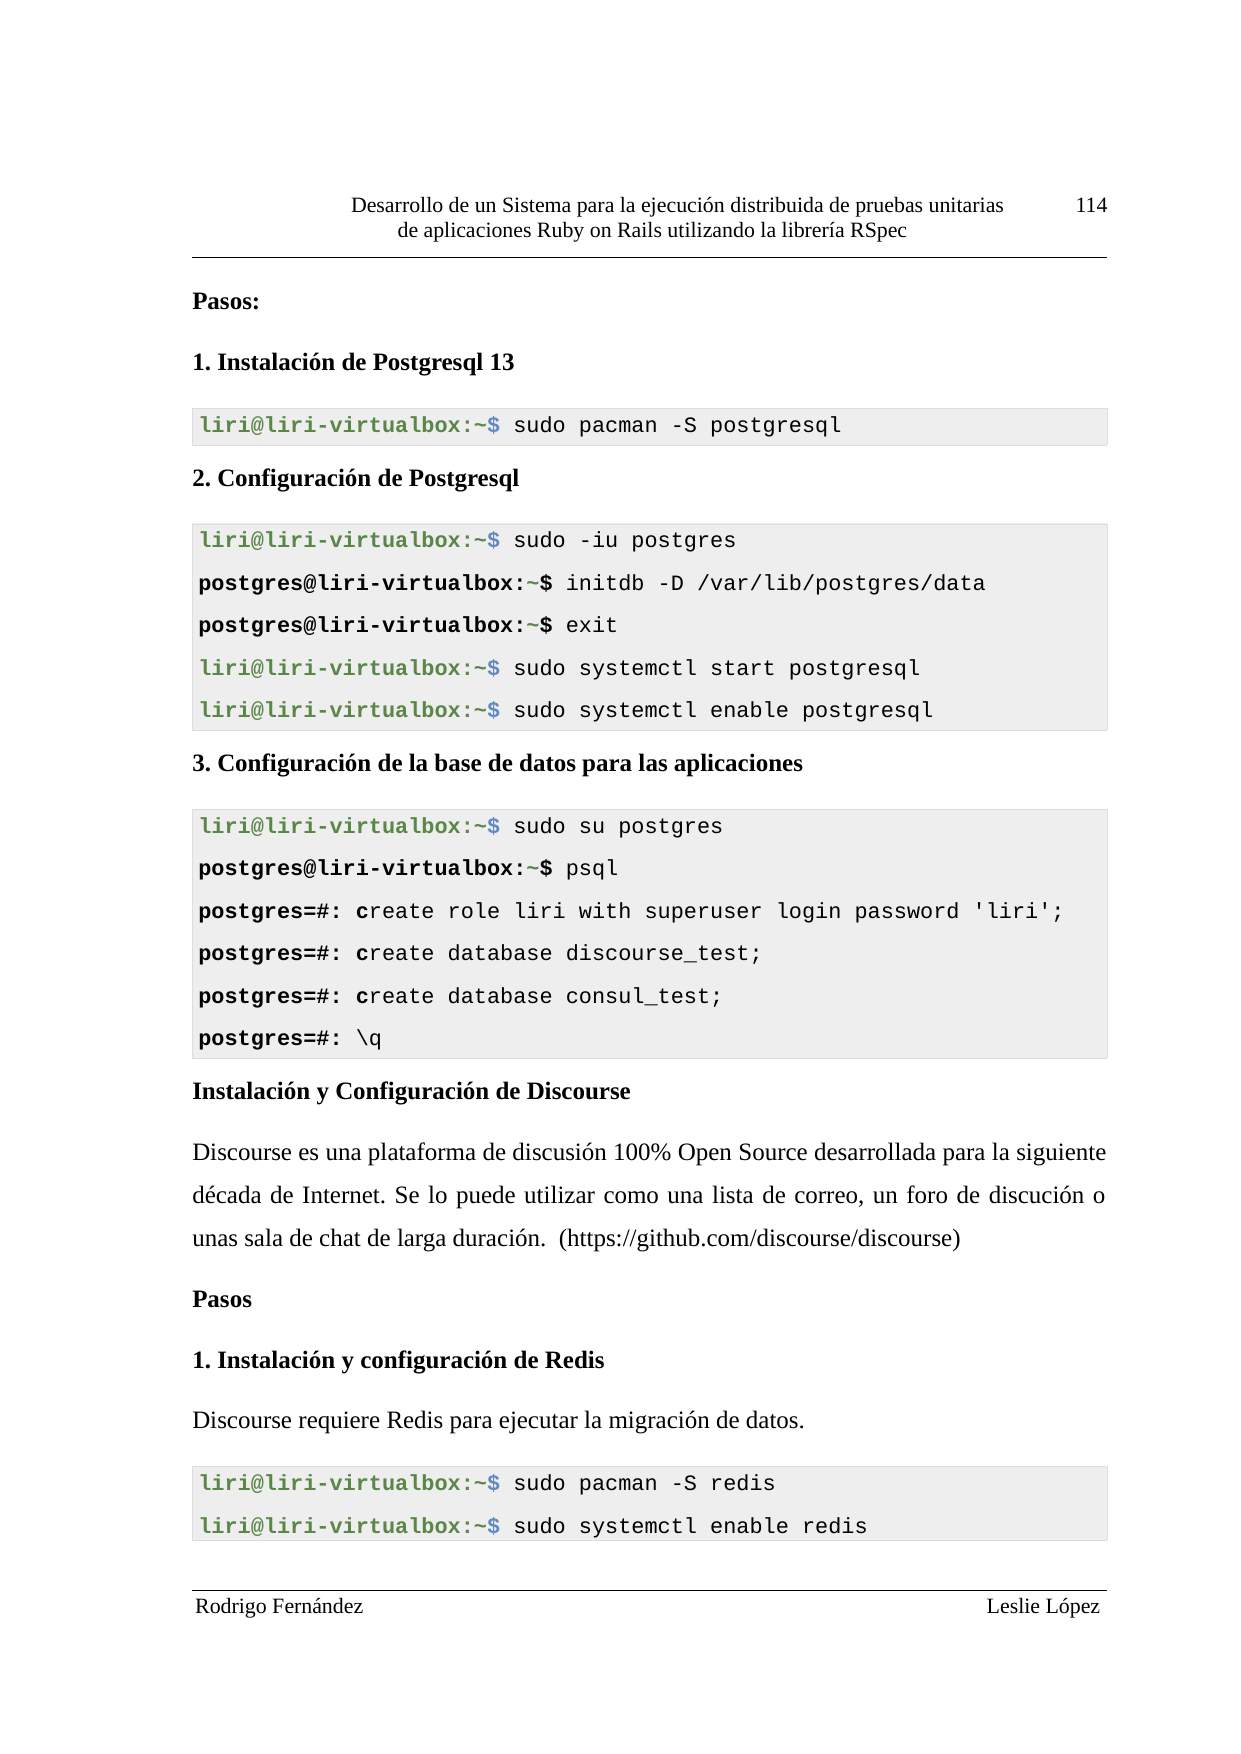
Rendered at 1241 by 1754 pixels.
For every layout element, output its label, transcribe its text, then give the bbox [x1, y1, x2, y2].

text postgres=#: create role liri with superuser login password 'liri'; [193, 894, 1107, 925]
text liri@liri-virtualbox:~$ sudo systemctl enable redis [193, 1509, 1107, 1540]
text liri@liri-virtualbox:~$ sudo pacman -S postgresql [193, 409, 1107, 445]
text liri@liri-virtualbox:~$ sudo systemctl enable postgresql [193, 693, 1107, 730]
text postgres@liri-virtualbox:~$ exit [193, 608, 1107, 639]
text Discourse es una plataforma de discusión 100% Open Source desarrollada para la siguiente década de Internet. Se lo puede utilizar como una lista de correo, un foro de discución o unas sala de chat de larga duración. (https://github.com/discourse/discourse) [192, 1137, 1107, 1252]
text liri@liri-virtualbox:~$ sudo pacman -S redis [193, 1467, 1107, 1497]
text 3. Configuración de la base de datos para las aplicaciones [192, 748, 1107, 777]
text liri@liri-virtualbox:~$ sudo -iu postgres [193, 525, 1107, 554]
text postgres@liri-virtualbox:~$ initdb -D /var/lib/postgres/data [193, 566, 1107, 597]
text postgres=#: \q [193, 1021, 1107, 1058]
text Pasos [192, 1284, 1107, 1313]
text liri@liri-virtualbox:~$ sudo su postgres [193, 810, 1107, 840]
text Discourse requiere Redis para ejecutar la migración de datos. [192, 1406, 1107, 1434]
text liri@liri-virtualbox:~$ sudo systemctl start postgresql [193, 651, 1107, 682]
text Pasos: [192, 286, 1107, 315]
text postgres=#: create database discourse_test; [193, 936, 1107, 967]
text 2. Configuración de Postgresql [192, 463, 1107, 491]
text 1. Instalación de Postgresql 13 [192, 347, 1107, 376]
text postgres=#: create database consul_test; [193, 979, 1107, 1010]
text Instalación y Configuración de Discourse [192, 1076, 1107, 1105]
text postgres@liri-virtualbox:~$ psql [193, 851, 1107, 882]
text 1. Instalación y configuración de Redis [192, 1345, 1107, 1373]
